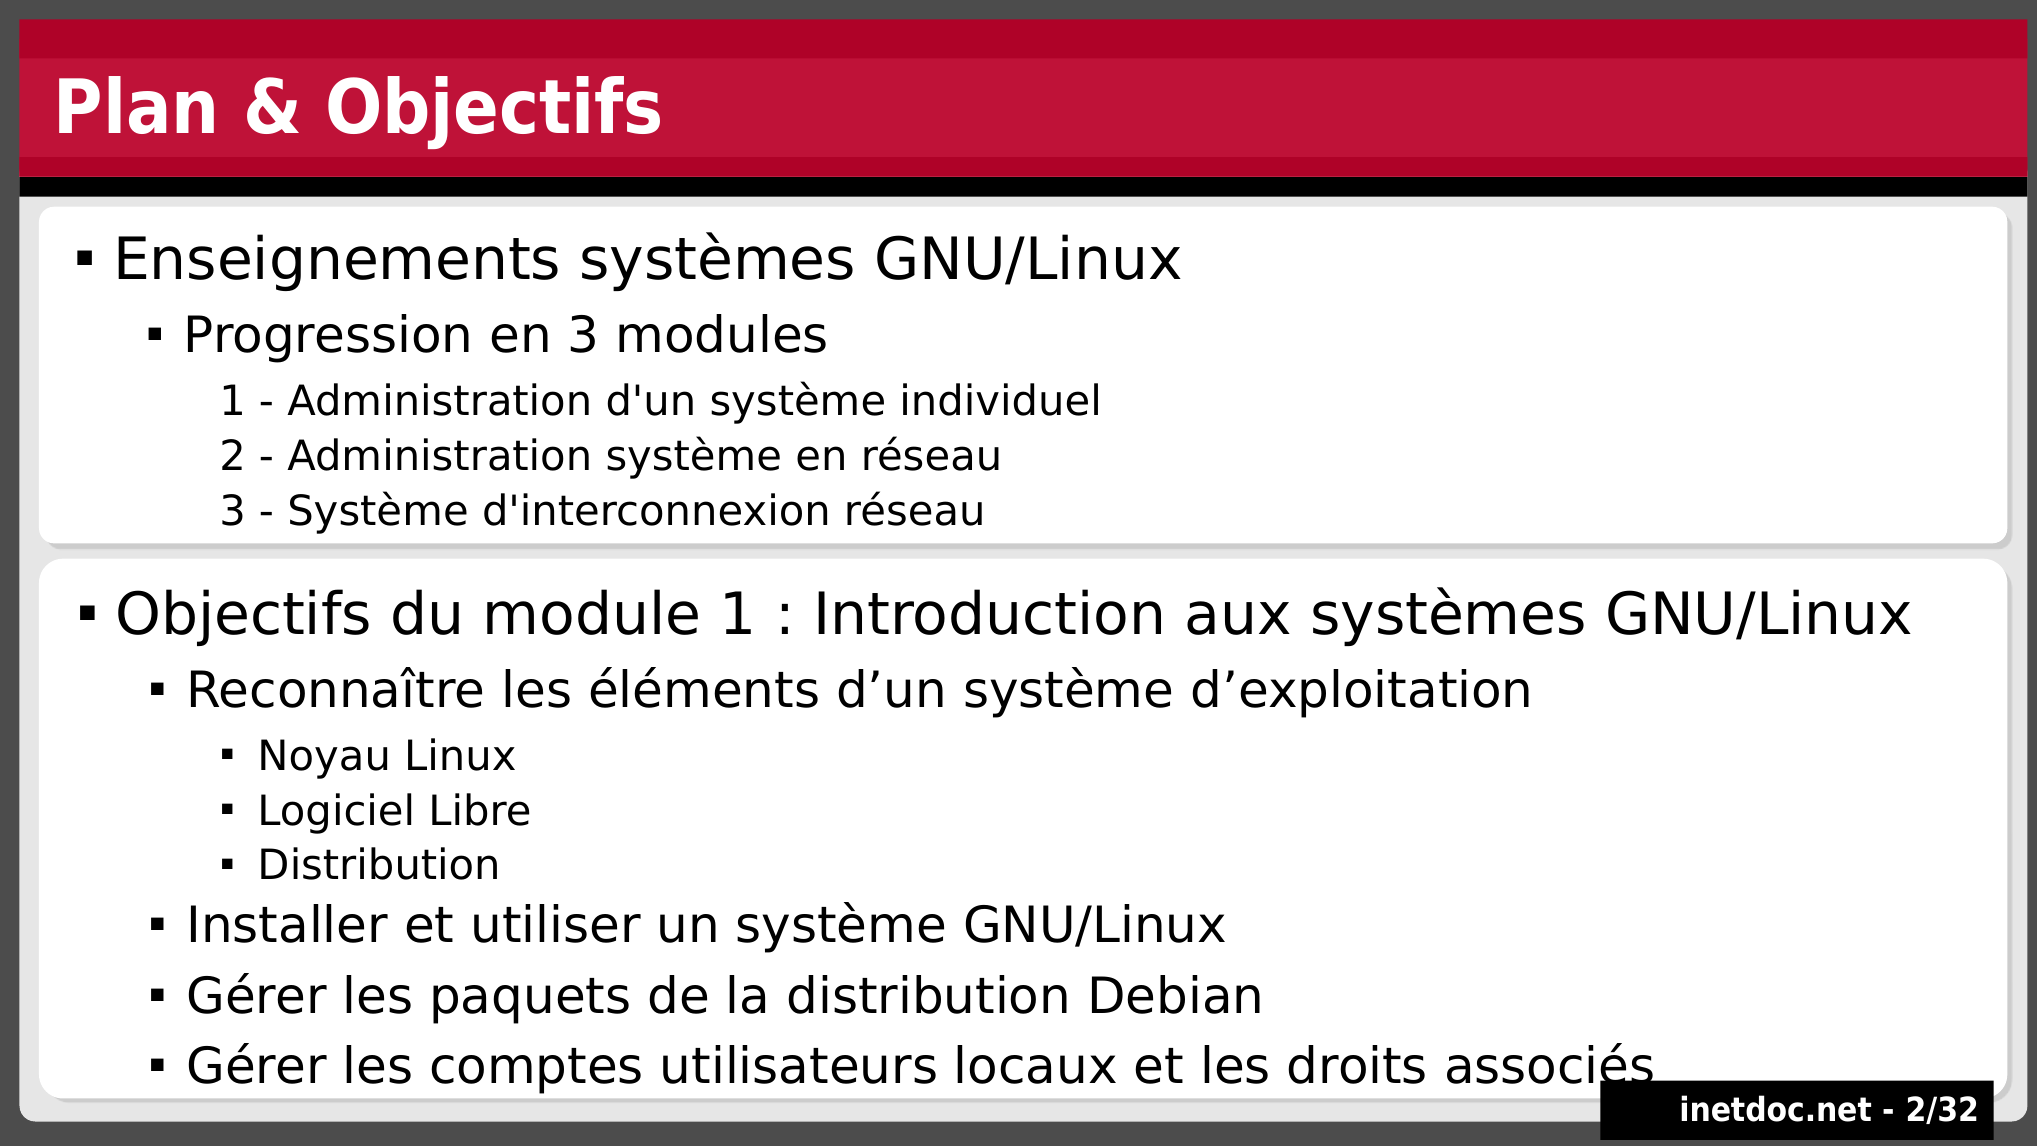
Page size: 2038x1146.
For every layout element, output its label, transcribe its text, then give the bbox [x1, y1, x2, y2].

text_box Plan & Objectifs [19, 59, 2028, 157]
text_box [19, 157, 2028, 1122]
text_box Objectifs du module 1 : Introduction aux systèmes GNU/Linux Reconnaître les éléments d’un système d’exploitation Noyau Linux Logiciel Libre Distribution Installer et utiliser un système GNU/Linux Gérer les paquets de la distribution Debian Gérer les comptes utilisateurs locaux et les droits associés [38, 558, 2008, 1099]
text_box Enseignements systèmes GNU/Linux Progression en 3 modules 1 - Administration d'un système individuel 2 - Administration système en réseau 3 - Système d'interconnexion réseau [38, 206, 2008, 544]
text_box [19, 19, 2028, 59]
text_box inetdoc.net - <numéro>/32 [1600, 1080, 1994, 1140]
